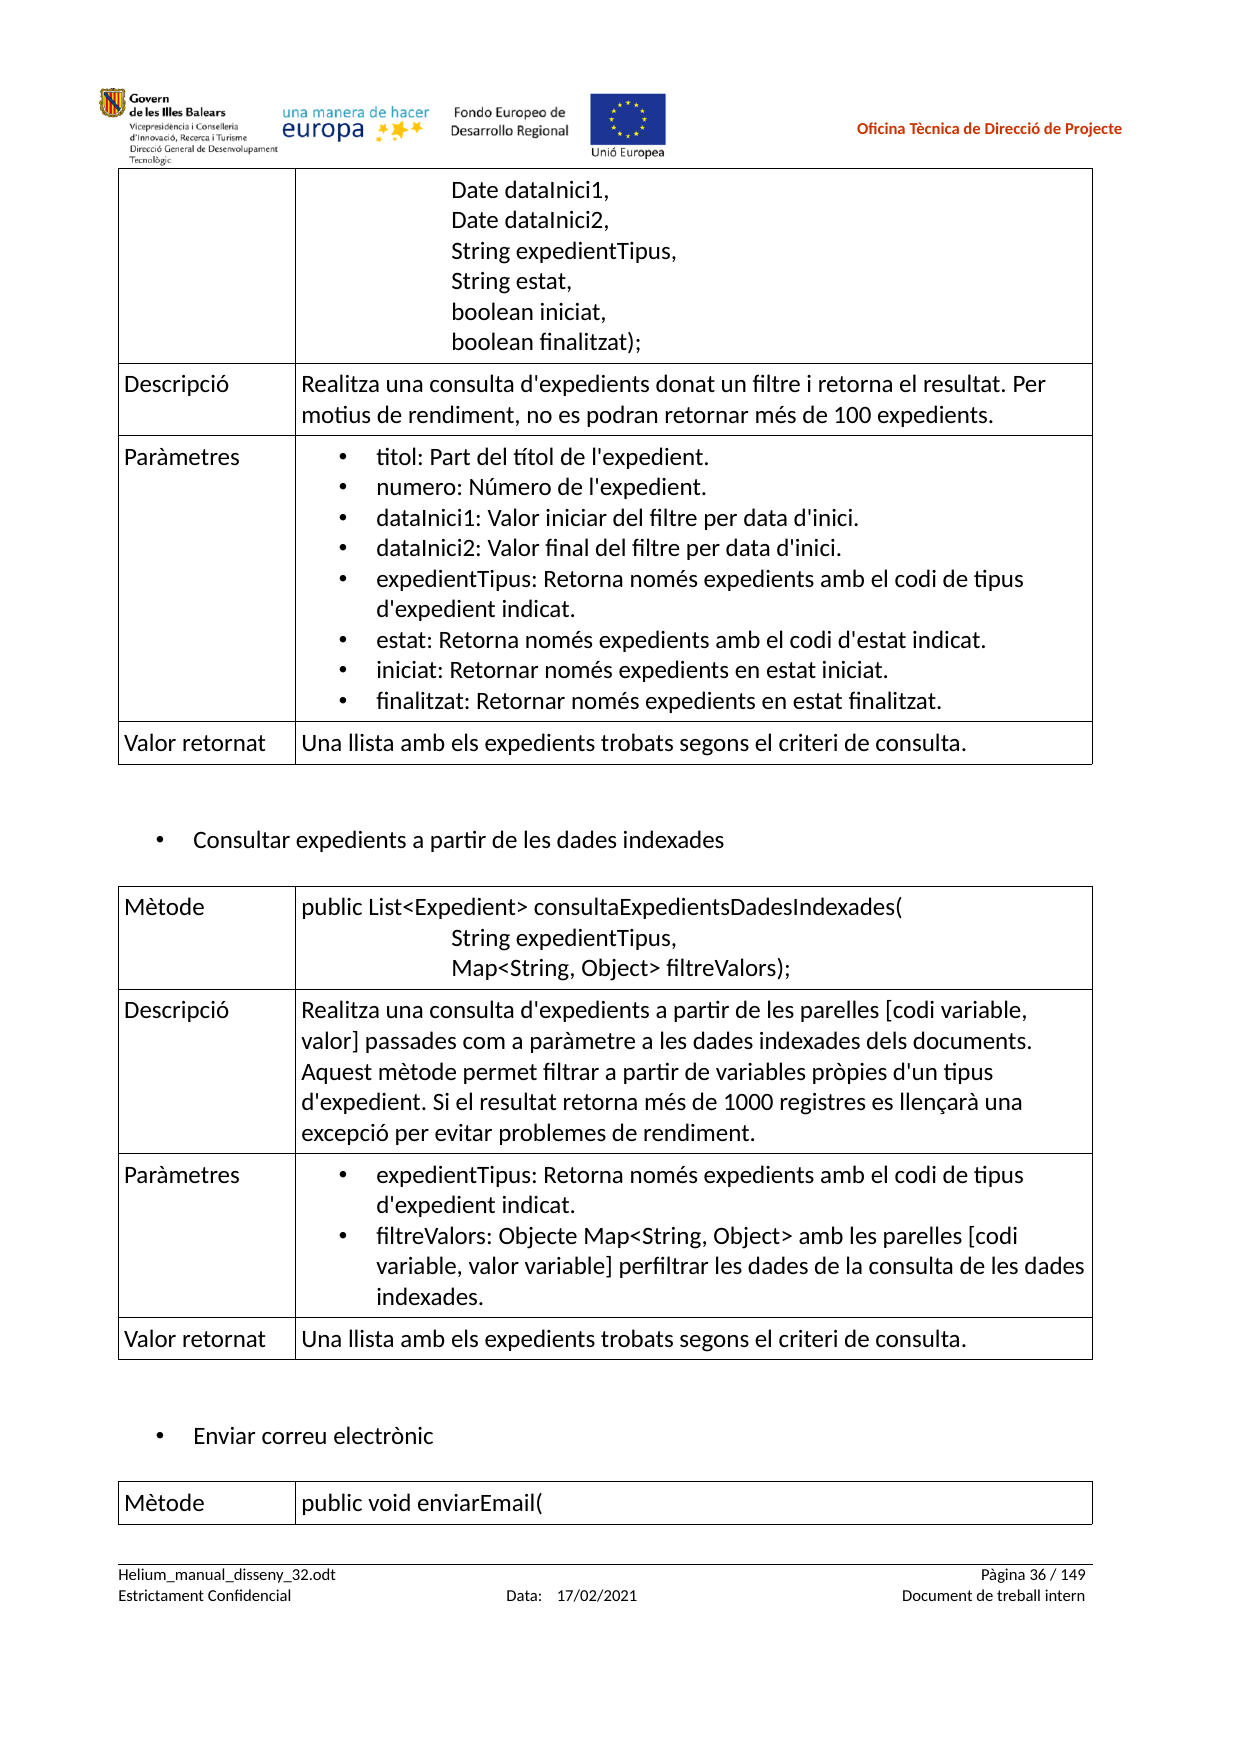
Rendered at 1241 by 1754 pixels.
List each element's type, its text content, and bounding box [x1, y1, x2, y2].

table_cell Valor retornat [119, 722, 295, 763]
table_cell Una llista amb els expedients trobats segons el criteri de consulta. [296, 1318, 1092, 1359]
list Consultar expedients a partir de les dades indexades [156, 825, 1122, 855]
table_header Mètode [119, 1482, 295, 1523]
picture [99, 87, 668, 166]
table_cell expedientTipus: Retorna només expedients amb el codi de tipus d'expedient indicat. filtreValors: Objecte Map<String, Object> amb les parelles [codi variable, valor variable] perfiltrar les dades de la consulta de les dades indexades. [296, 1154, 1092, 1317]
table_header public List<Expedient> consultaExpedientsDadesIndexades( String expedientTipus, Map<String, Object> filtreValors); [296, 887, 1092, 989]
table_cell Una llista amb els expedients trobats segons el criteri de consulta. [296, 722, 1092, 763]
table_cell Valor retornat [119, 1318, 295, 1359]
table_cell Descripció [119, 364, 295, 435]
table_cell titol: Part del títol de l'expedient. numero: Número de l'expedient. dataInici1: Valor iniciar del filtre per data d'inici. dataInici2: Valor final del filtre per data d'inici. expedientTipus: Retorna només expedients amb el codi de tipus d'expedient indicat. estat: Retorna només expedients amb el codi d'estat indicat. iniciat: Retornar només expedients en estat iniciat. finalitzat: Retornar només expedients en estat finalitzat. [296, 436, 1092, 721]
table_cell Realitza una consulta d'expedients a partir de les parelles [codi variable, valor] passades com a paràmetre a les dades indexades dels documents. Aquest mètode permet filtrar a partir de variables pròpies d'un tipus d'expedient. Si el resultat retorna més de 1000 registres es llençarà una excepció per evitar problemes de rendiment. [296, 990, 1092, 1153]
table_cell Realitza una consulta d'expedients donat un filtre i retorna el resultat. Per motius de rendiment, no es podran retornar més de 100 expedients. [296, 364, 1092, 435]
table_cell Descripció [119, 990, 295, 1153]
table_header public void enviarEmail( [296, 1482, 1092, 1523]
table_cell Paràmetres [119, 1154, 295, 1317]
table_header Date dataInici1, Date dataInici2, String expedientTipus, String estat, boolean iniciat, boolean finalitzat); [296, 169, 1092, 363]
table_header Mètode [119, 887, 295, 989]
table_header [119, 169, 295, 363]
list Enviar correu electrònic [156, 1420, 1122, 1451]
table_cell Paràmetres [119, 436, 295, 721]
